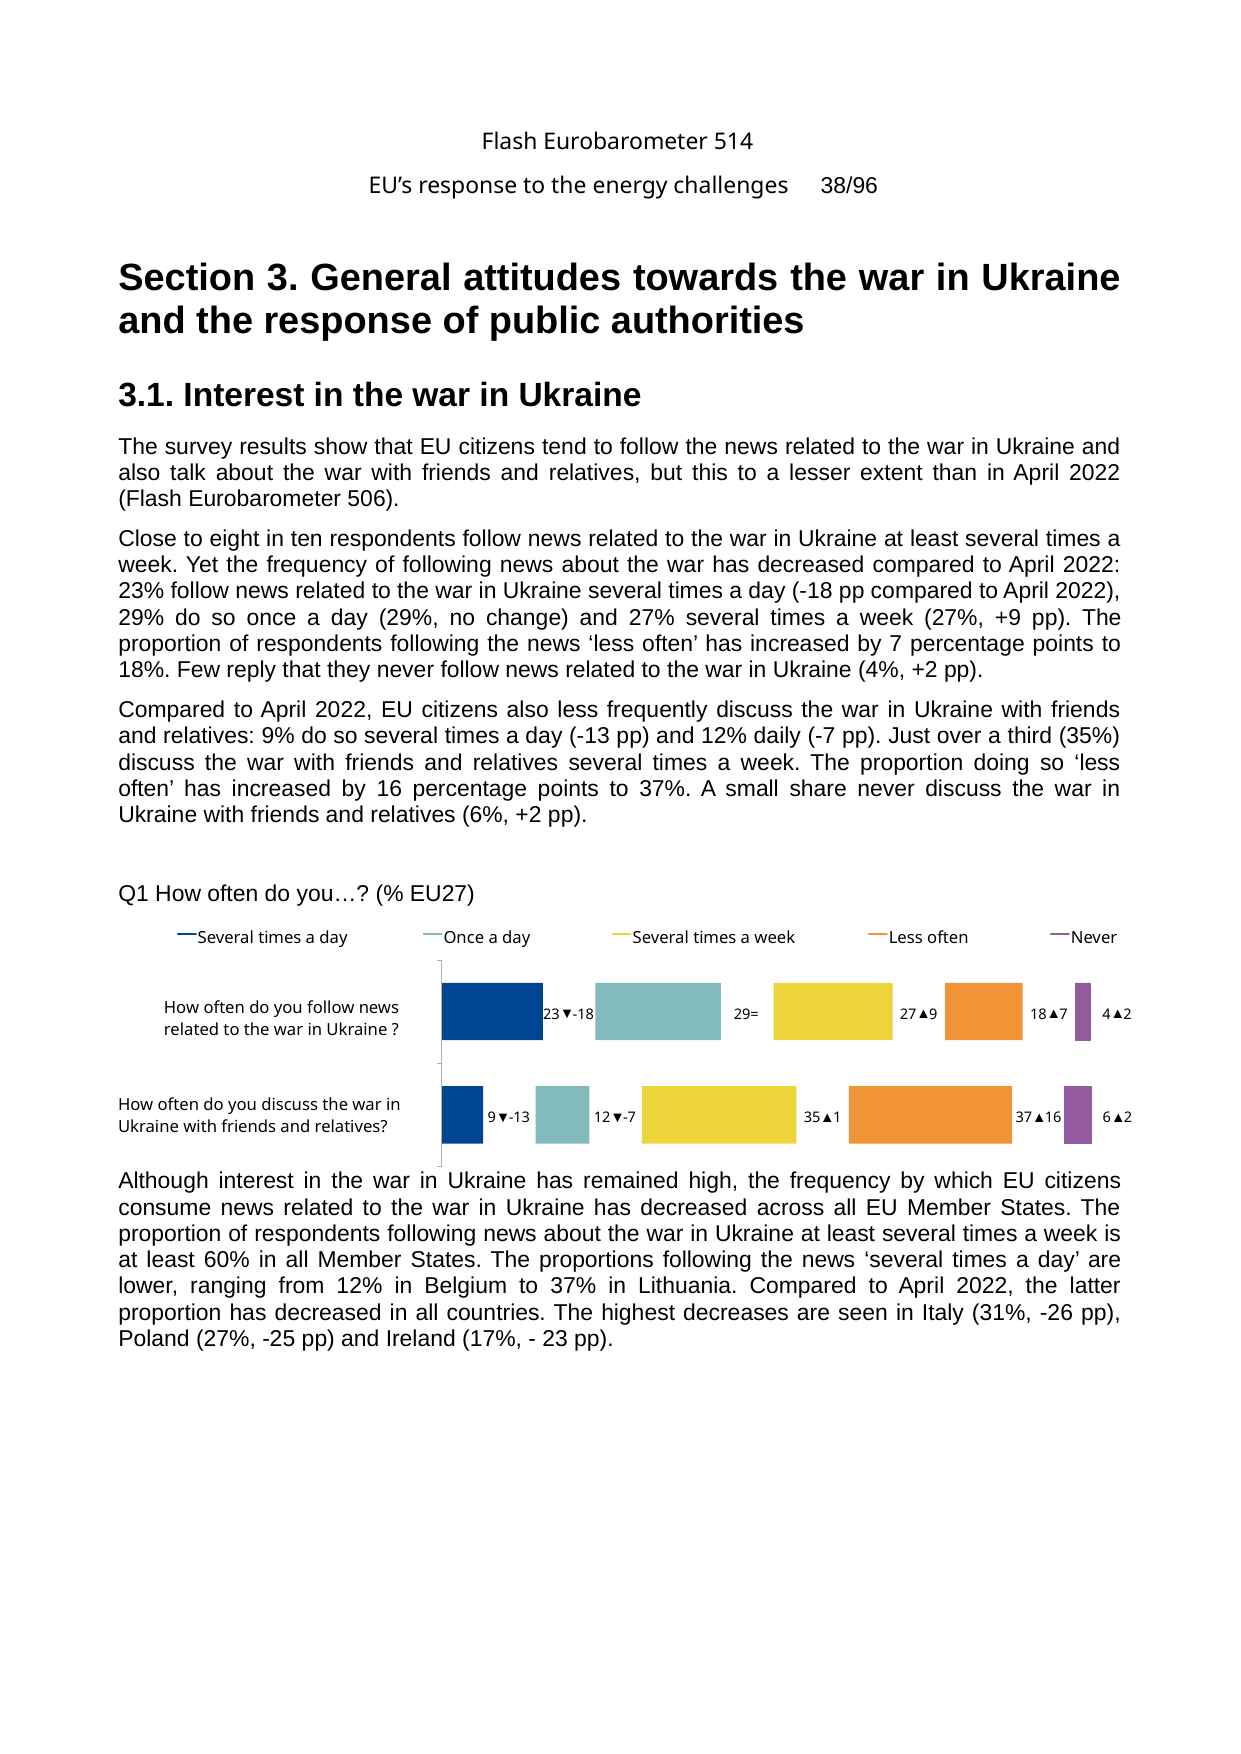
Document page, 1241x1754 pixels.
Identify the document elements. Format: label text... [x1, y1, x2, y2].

subtitle 3.1. Interest in the war in Ukraine [118, 375, 1122, 414]
text Q1 How often do you…? (% EU27) [118, 880, 1122, 906]
text Close to eight in ten respondents follow news related to the war in Ukraine at least several times a week. Yet the frequency of following news about the war has decreased compared to April 2022: 23% follow news related to the war in Ukraine several times a day (-18 pp compared to April 2022), 29% do so once a day (29%, no change) and 27% several times a week (27%, +9 pp). The proportion of respondents following the news ‘less often’ has increased by 7 percentage points to 18%. Few reply that they never follow news related to the war in Ukraine (4%, +2 pp). [118, 525, 1122, 683]
text Compared to April 2022, EU citizens also less frequently discuss the war in Ukraine with friends and relatives: 9% do so several times a day (-13 pp) and 12% daily (-7 pp). Just over a third (35%) discuss the war with friends and relatives several times a week. The proportion doing so ‘less often’ has increased by 16 percentage points to 37%. A small share never discuss the war in Ukraine with friends and relatives (6%, +2 pp). [118, 696, 1122, 827]
text The survey results show that EU citizens tend to follow the news related to the war in Ukraine and also talk about the war with friends and relatives, but this to a lesser extent than in April 2022 (Flash Eurobarometer 506). [118, 433, 1122, 512]
text Although interest in the war in Ukraine has remained high, the frequency by which EU citizens consume news related to the war in Ukraine has decreased across all EU Member States. The proportion of respondents following news about the war in Ukraine at least several times a week is at least 60% in all Member States. The proportions following the news ‘several times a day’ are lower, ranging from 12% in Belgium to 37% in Lithuania. Compared to April 2022, the latter proportion has decreased in all countries. The highest decreases are seen in Italy (31%, -26 pp), Poland (27%, -25 pp) and Ireland (17%, - 23 pp). [118, 919, 1122, 1352]
subtitle Section 3. General attitudes towards the war in Ukraine and the response of public authorities [118, 254, 1122, 342]
